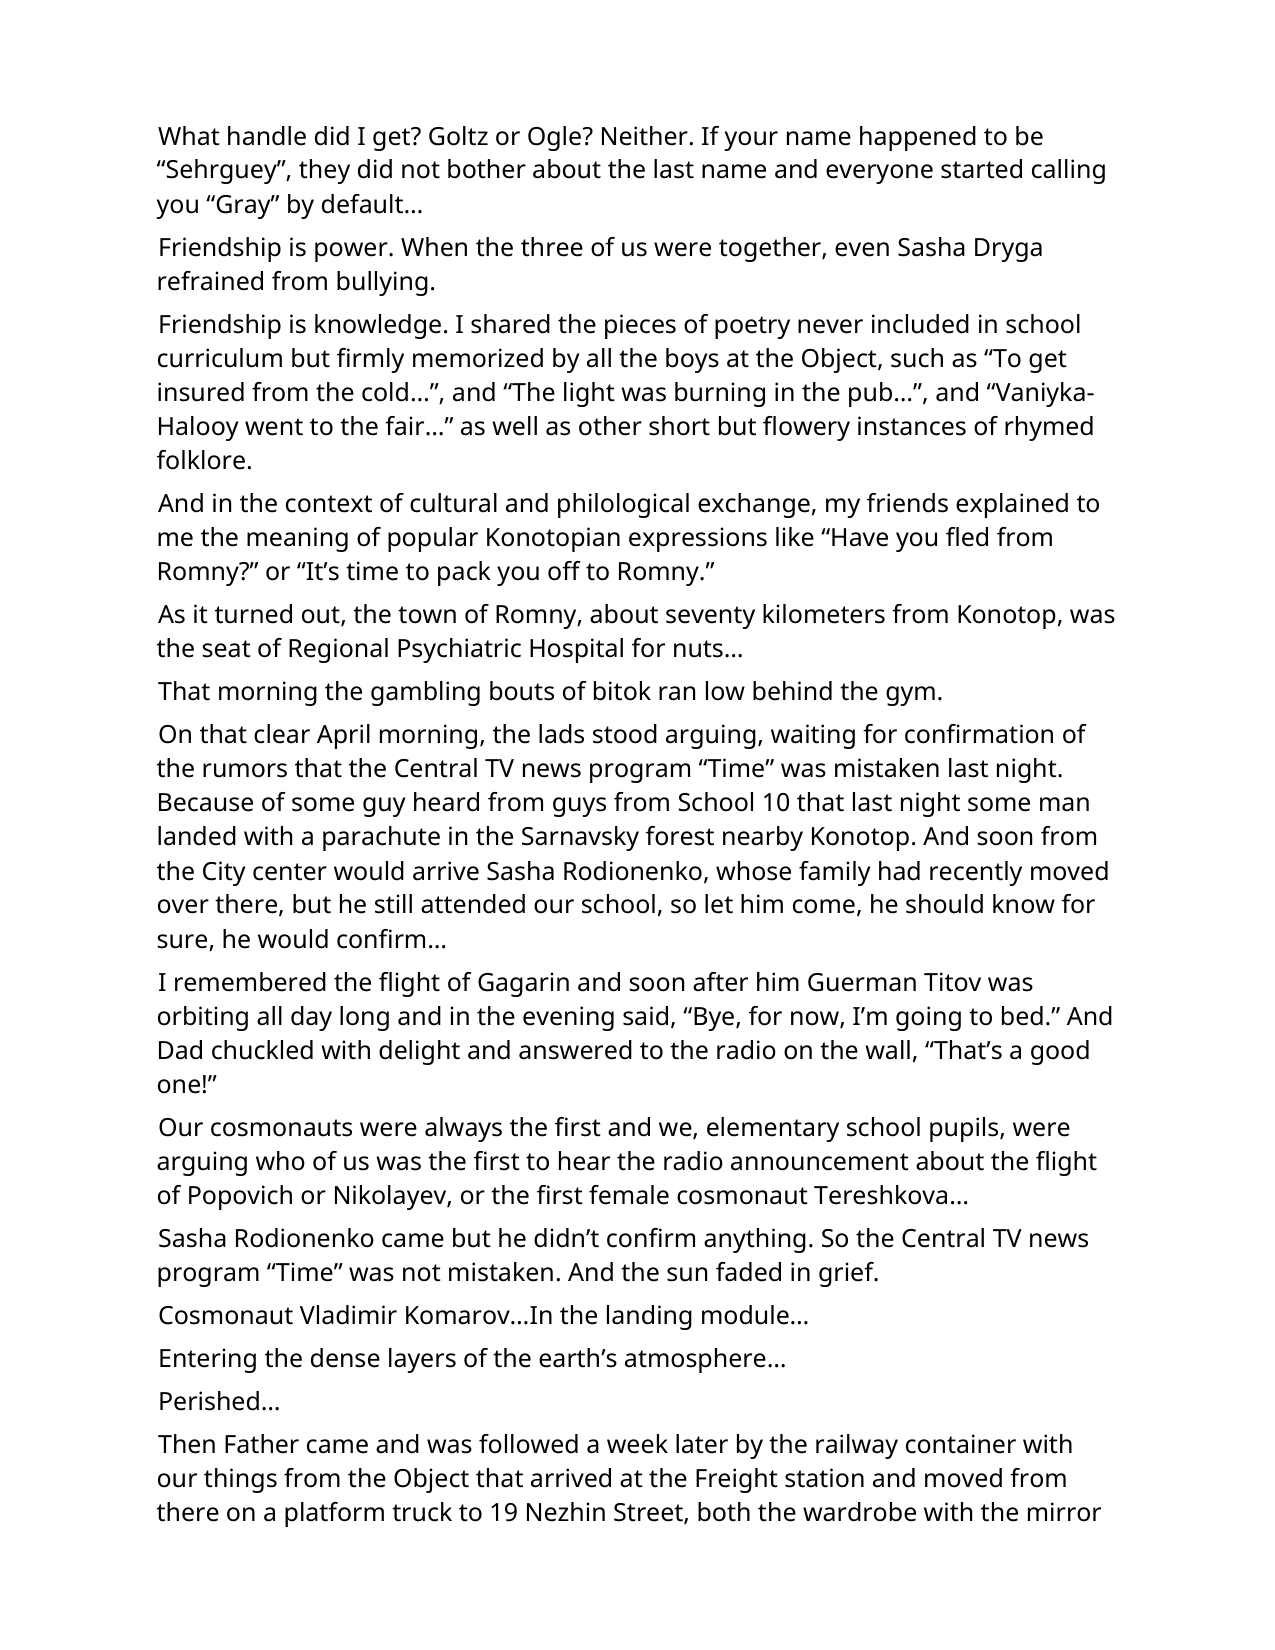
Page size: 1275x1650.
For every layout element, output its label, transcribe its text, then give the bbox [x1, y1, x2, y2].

text On that clear April morning, the lads stood arguing, waiting for confirmation of the rumors that the Central TV news program “Time” was mistaken last night. Because of some guy heard from guys from School 10 that last night some man landed with a parachute in the Sarnavsky forest nearby Konotop. And soon from the City center would arrive Sasha Rodionenko, whose family had recently moved over there, but he still attended our school, so let him come, he should know for sure, he would confirm… [156, 717, 1118, 955]
text Entering the dense layers of the earth’s atmosphere… [156, 1341, 1118, 1375]
text Cosmonaut Vladimir Komarov…In the landing module… [156, 1298, 1118, 1332]
text Friendship is knowledge. I shared the pieces of poetry never included in school curriculum but firmly memorized by all the boys at the Object, such as “To get insured from the cold…”, and “The light was burning in the pub…”, and “Vaniyka-Halooy went to the fair…” as well as other short but flowery instances of rhymed folklore. [156, 306, 1118, 477]
text Perished… [156, 1384, 1118, 1418]
text That morning the gambling bouts of bitok ran low behind the gym. [156, 674, 1118, 708]
text I remembered the flight of Gagarin and soon after him Guerman Titov was orbiting all day long and in the evening said, “Bye, for now, I’m going to bed.” And Dad chuckled with delight and answered to the radio on the wall, “That’s a good one!” [156, 964, 1118, 1101]
text Then Father came and was followed a week later by the railway container with our things from the Object that arrived at the Freight station and moved from there on a platform truck to 19 Nezhin Street, both the wardrobe with the mirror [156, 1427, 1118, 1529]
text What handle did I get? Goltz or Ogle? Neither. If your name happened to be “Sehrguey”, they did not bother about the last name and everyone started calling you “Gray” by default… [156, 118, 1118, 220]
text Our cosmonauts were always the first and we, elementary school pupils, were arguing who of us was the first to hear the radio announcement about the flight of Popovich or Nikolayev, or the first female cosmonaut Tereshkova… [156, 1109, 1118, 1212]
text As it turned out, the town of Romny, about seventy kilometers from Konotop, was the seat of Regional Psychiatric Hospital for nuts… [156, 597, 1118, 665]
text Sasha Rodionenko came but he didn’t confirm anything. So the Central TV news program “Time” was not mistaken. And the sun faded in grief. [156, 1221, 1118, 1289]
text And in the context of cultural and philological exchange, my friends explained to me the meaning of popular Konotopian expressions like “Have you fled from Romny?” or “It’s time to pack you off to Romny.” [156, 486, 1118, 588]
text Friendship is power. When the three of us were together, even Sasha Dryga refrained from bullying. [156, 229, 1118, 297]
